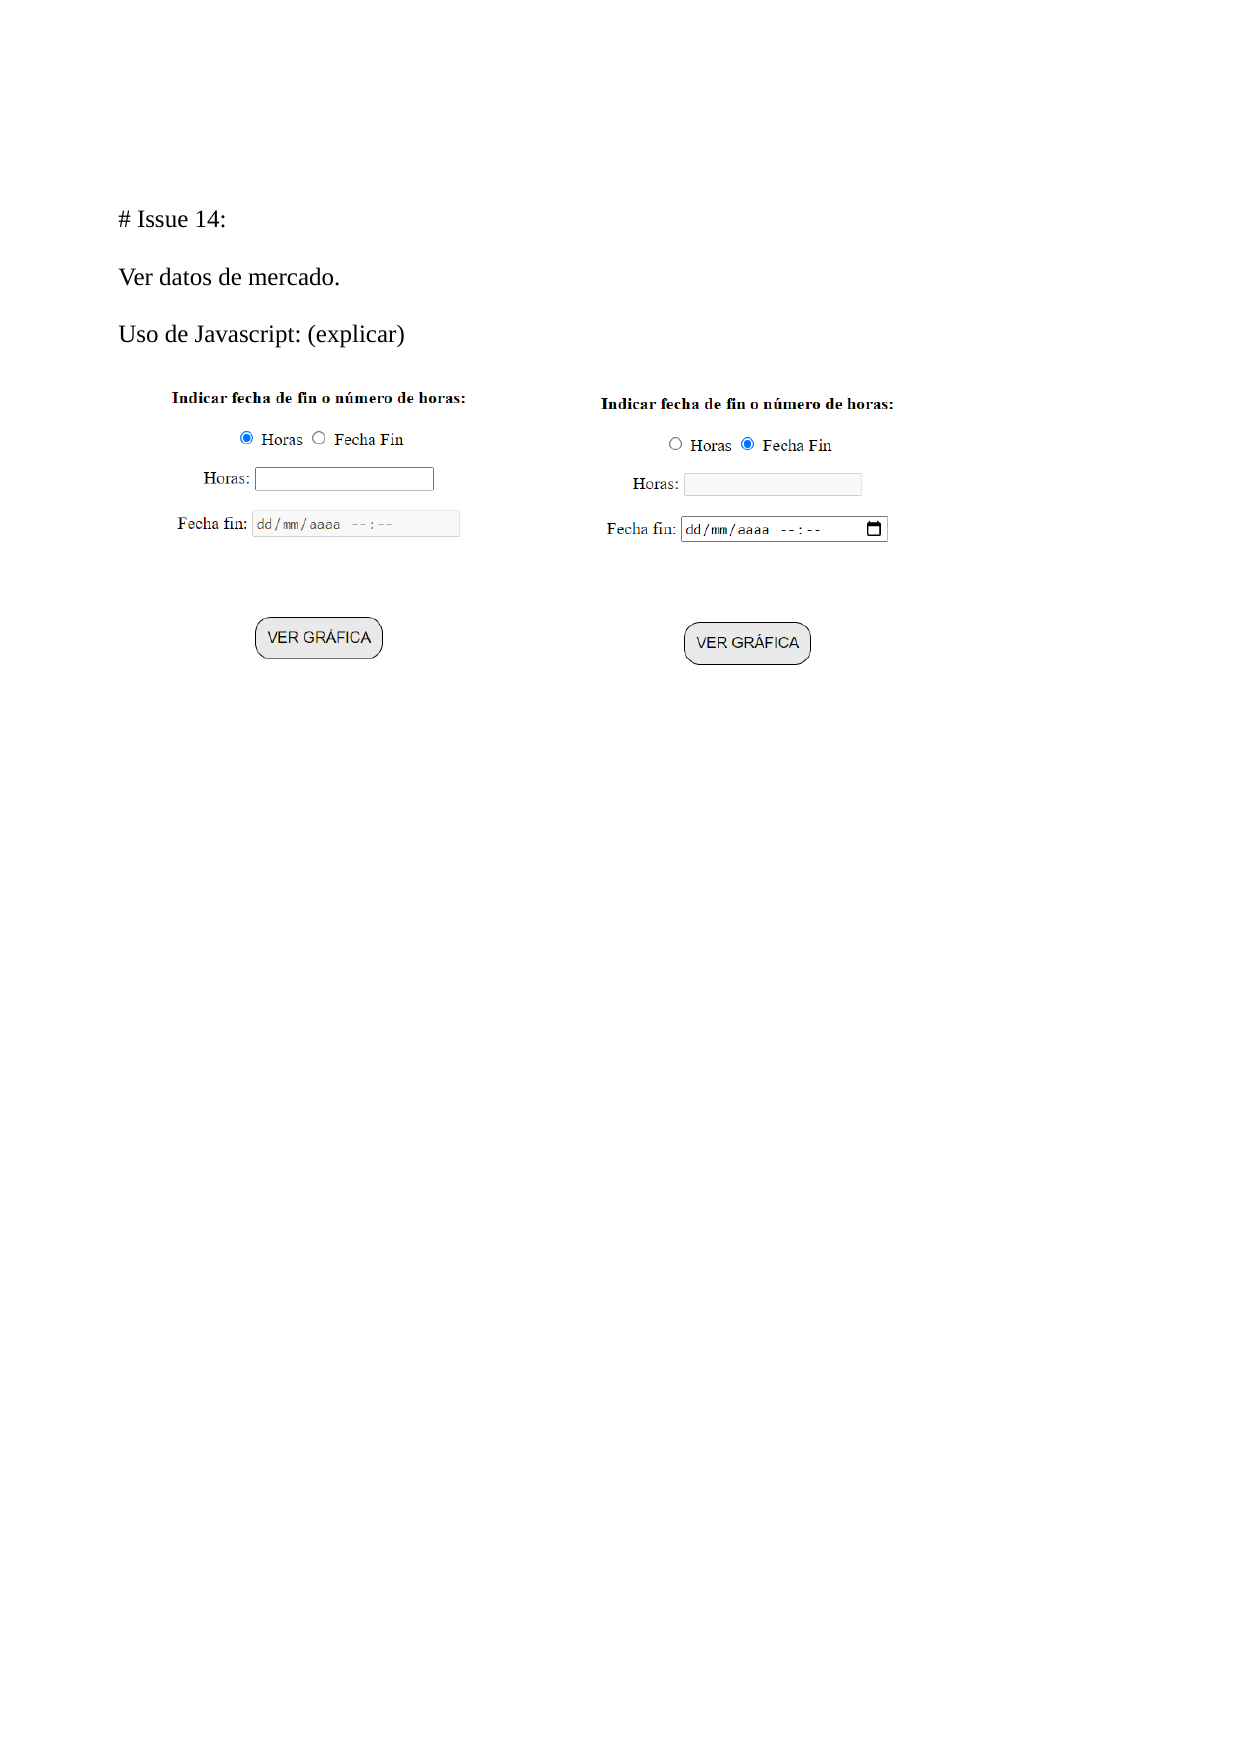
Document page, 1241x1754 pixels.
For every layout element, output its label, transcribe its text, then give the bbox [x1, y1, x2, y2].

text Ver datos de mercado. [118, 262, 1122, 291]
text # Issue 14: [118, 204, 1122, 233]
picture [122, 376, 514, 679]
text Uso de Javascript: (explicar) [118, 319, 1122, 348]
picture [555, 376, 927, 711]
